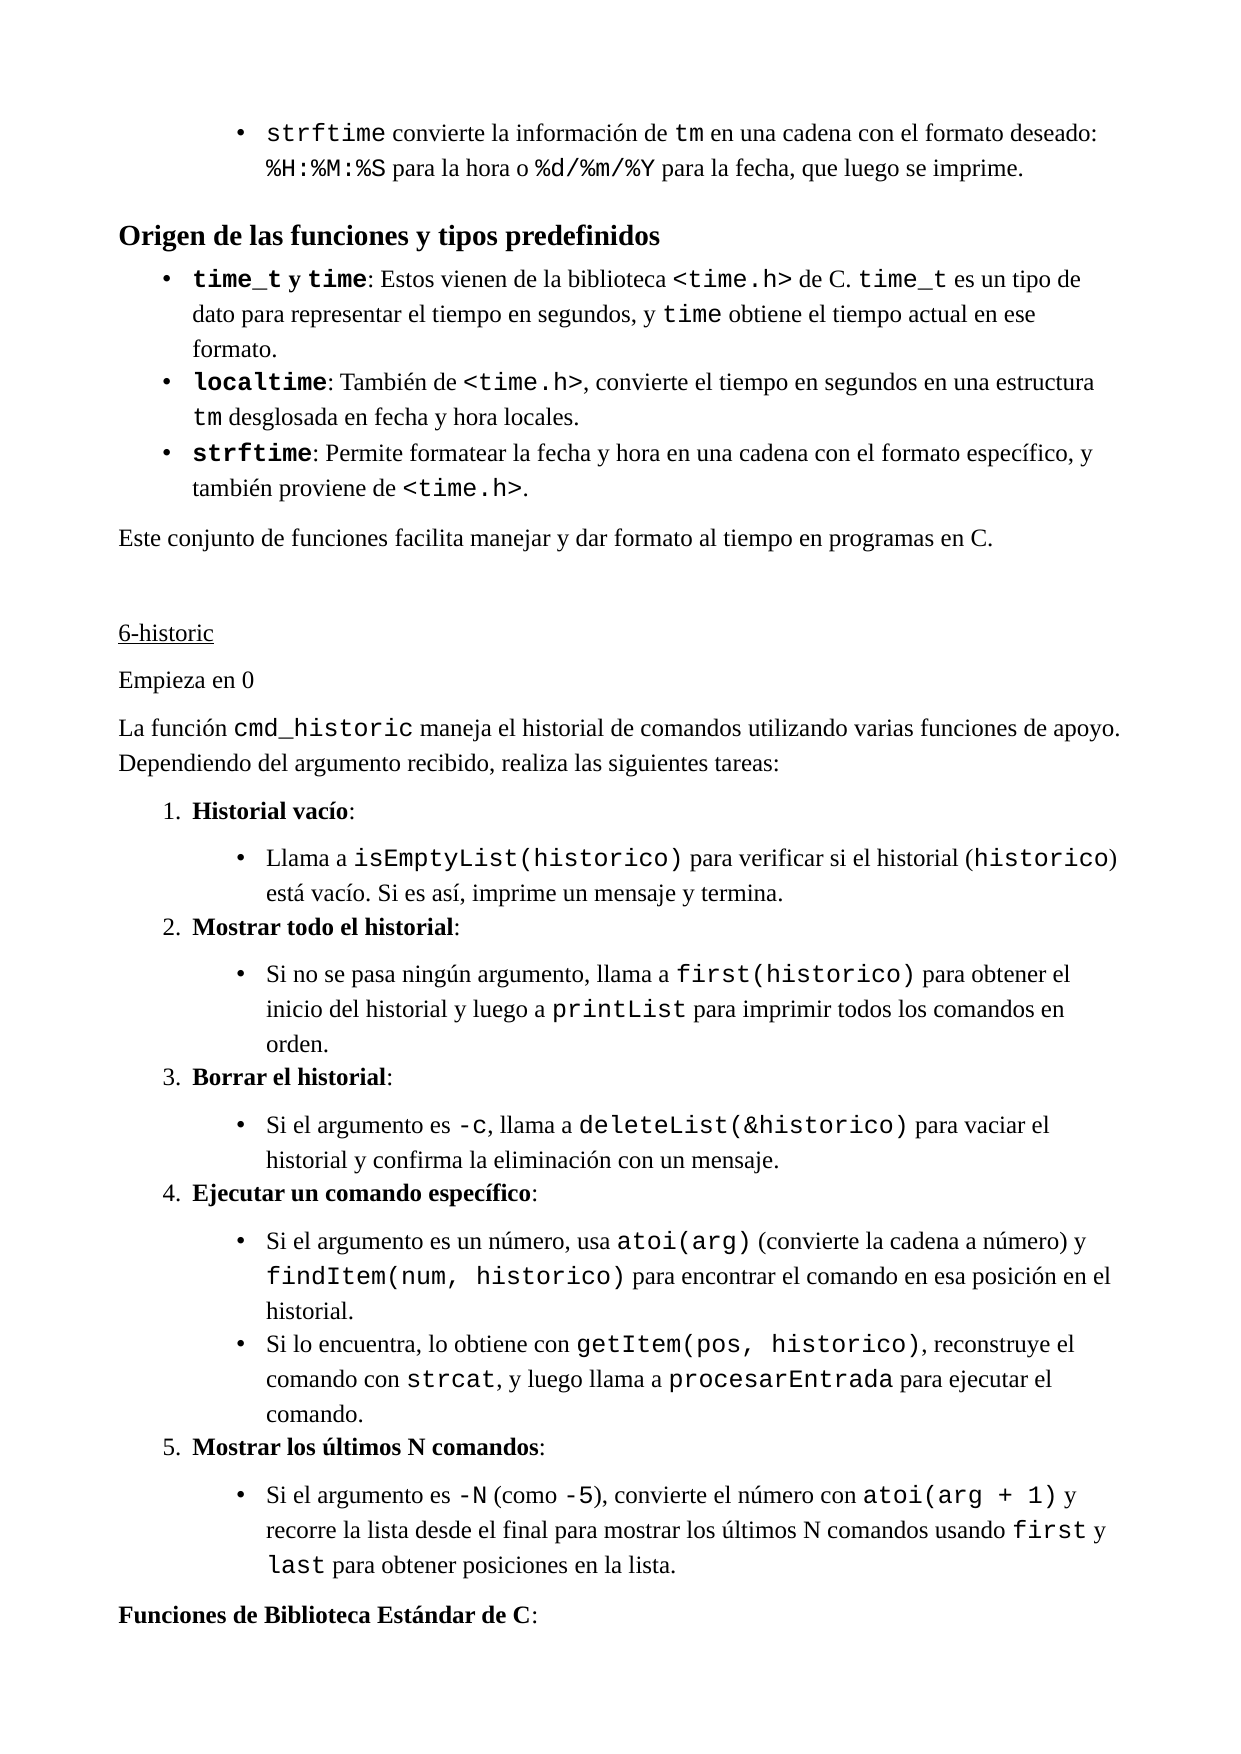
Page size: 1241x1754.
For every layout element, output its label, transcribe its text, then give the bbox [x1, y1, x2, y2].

list Historial vacío: [162, 796, 1122, 824]
list Si no se pasa ningún argumento, llama a first(historico) para obtener el inicio del historial y luego a printList para imprimir todos los comandos en orden. [236, 959, 1122, 1058]
text 6-historic [118, 618, 1122, 647]
list Mostrar los últimos N comandos: [162, 1432, 1122, 1461]
list Ejecutar un comando específico: [162, 1178, 1122, 1207]
list Borrar el historial: [162, 1062, 1122, 1091]
list Si el argumento es -N (como -5), convierte el número con atoi(arg + 1) y recorre la lista desde el final para mostrar los últimos N comandos usando first y last para obtener posiciones en la lista. [236, 1480, 1122, 1581]
list Si lo encuentra, lo obtiene con getItem(pos, historico), reconstruye el comando con strcat, y luego llama a procesarEntrada para ejecutar el comando. [236, 1329, 1122, 1428]
list strftime convierte la información de tm en una cadena con el formato deseado: %H:%M:%S para la hora o %d/%m/%Y para la fecha, que luego se imprime. [236, 118, 1122, 184]
text Este conjunto de funciones facilita manejar y dar formato al tiempo en programas en C. [118, 523, 1122, 551]
text Empieza en 0 [118, 666, 1122, 694]
list strftime: Permite formatear la fecha y hora en una cadena con el formato específico, y también proviene de <time.h>. [162, 438, 1122, 503]
text Funciones de Biblioteca Estándar de C: [118, 1600, 1122, 1629]
list Si el argumento es -c, llama a deleteList(&historico) para vaciar el historial y confirma la eliminación con un mensaje. [236, 1110, 1122, 1174]
list Llama a isEmptyList(historico) para verificar si el historial (historico) está vacío. Si es así, imprime un mensaje y termina. [236, 843, 1122, 907]
subtitle Origen de las funciones y tipos predefinidos [118, 218, 1122, 251]
list localtime: También de <time.h>, convierte el tiempo en segundos en una estructura tm desglosada en fecha y hora locales. [162, 367, 1122, 433]
list Si el argumento es un número, usa atoi(arg) (convierte la cadena a número) y findItem(num, historico) para encontrar el comando en esa posición en el historial. [236, 1226, 1122, 1325]
list time_t y time: Estos vienen de la biblioteca <time.h> de C. time_t es un tipo de dato para representar el tiempo en segundos, y time obtiene el tiempo actual en ese formato. [162, 264, 1122, 363]
text La función cmd_historic maneja el historial de comandos utilizando varias funciones de apoyo. Dependiendo del argumento recibido, realiza las siguientes tareas: [118, 713, 1122, 777]
list Mostrar todo el historial: [162, 912, 1122, 940]
